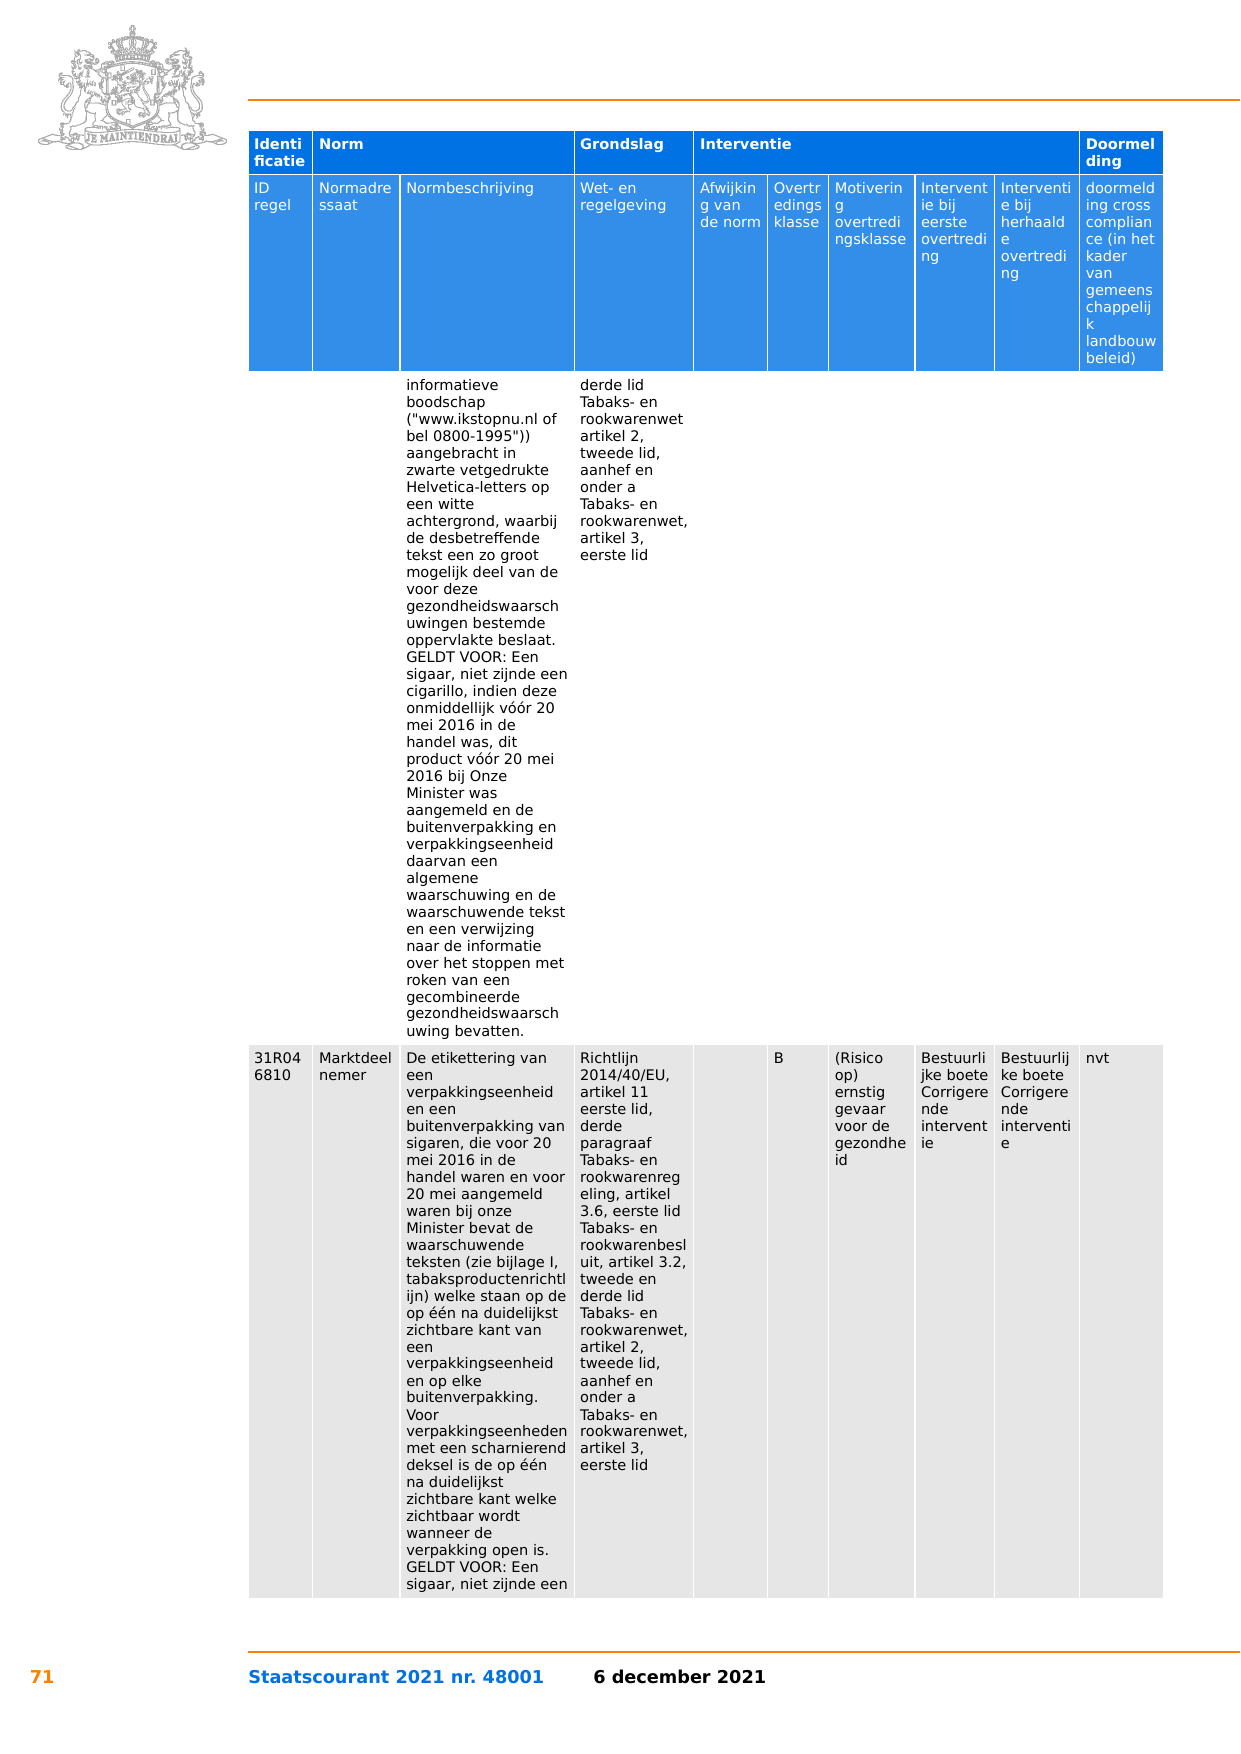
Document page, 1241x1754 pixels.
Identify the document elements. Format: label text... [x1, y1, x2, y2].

picture [38, 25, 227, 150]
table_cell [916, 373, 994, 1044]
table_header Grondslag [575, 131, 693, 174]
table_cell [768, 373, 828, 1044]
table_cell 31R046810 [249, 1045, 312, 1598]
table_cell [313, 373, 399, 1044]
table_header Identificatie [249, 131, 312, 174]
table_cell nvt [1080, 1045, 1163, 1598]
table_cell Wet- en regelgeving [575, 175, 693, 371]
table_cell (Risico op) ernstig gevaar voor de gezondheid [829, 1045, 914, 1598]
table_cell Richtlijn 2014/40/EU, artikel 11 eerste lid, derde paragraaf Tabaks- en rookwarenregeling, artikel 3.6, eerste lid Tabaks- en rookwarenbesluit, artikel 3.2, tweede en derde lid Tabaks- en rookwarenwet, artikel 2, tweede lid, aanhef en onder a Tabaks- en rookwarenwet, artikel 3, eerste lid [575, 1045, 693, 1598]
table_header Interventie [694, 131, 1079, 174]
table_cell Motivering overtredingsklasse [829, 175, 914, 371]
table_cell B [768, 1045, 828, 1598]
table_cell [694, 373, 767, 1044]
table_header Norm [313, 131, 574, 174]
table_cell [995, 373, 1079, 1044]
table_cell Interventie bij eerste overtreding [916, 175, 994, 371]
table_cell Interventie bij herhaalde overtreding [995, 175, 1079, 371]
table_cell Marktdeelnemer [313, 1045, 399, 1598]
table_cell [249, 373, 312, 1044]
table_cell ID regel [249, 175, 312, 371]
table_cell doormelding cross compliance (in het kader van gemeenschappelijk landbouwbeleid) [1080, 175, 1163, 371]
table_cell Normbeschrijving [401, 175, 574, 371]
table_cell Overtredingsklasse [768, 175, 828, 371]
table_cell Afwijking van de norm [694, 175, 767, 371]
table_cell [1080, 373, 1163, 1044]
table_cell De etikettering van een verpakkingseenheid en een buitenverpakking van sigaren, die voor 20 mei 2016 in de handel waren en voor 20 mei aangemeld waren bij onze Minister bevat de waarschuwende teksten (zie bijlage I, tabaksproductenrichtlijn) welke staan op de op één na duidelijkst zichtbare kant van een verpakkingseenheid en op elke buitenverpakking. Voor verpakkingseenheden met een scharnierend deksel is de op één na duidelijkst zichtbare kant welke zichtbaar wordt wanneer de verpakking open is. GELDT VOOR: Een sigaar, niet zijnde een [401, 1045, 574, 1598]
table_cell [694, 1045, 767, 1598]
table_cell derde lid Tabaks- en rookwarenwet artikel 2, tweede lid, aanhef en onder a Tabaks- en rookwarenwet, artikel 3, eerste lid [575, 373, 693, 1044]
table_cell Normadressaat [313, 175, 399, 371]
table_cell [829, 373, 914, 1044]
table_cell Bestuurlijke boete Corrigerende interventie [916, 1045, 994, 1598]
table_cell informatieve boodschap ("www.ikstopnu.nl of bel 0800-1995")) aangebracht in zwarte vetgedrukte Helvetica-letters op een witte achtergrond, waarbij de desbetreffende tekst een zo groot mogelijk deel van de voor deze gezondheidswaarschuwingen bestemde oppervlakte beslaat. GELDT VOOR: Een sigaar, niet zijnde een cigarillo, indien deze onmiddellijk vóór 20 mei 2016 in de handel was, dit product vóór 20 mei 2016 bij Onze Minister was aangemeld en de buitenverpakking en verpakkingseenheid daarvan een algemene waarschuwing en de waarschuwende tekst en een verwijzing naar de informatie over het stoppen met roken van een gecombineerde gezondheidswaarschuwing bevatten. [401, 373, 574, 1044]
table_cell Bestuurlijke boete Corrigerende interventie [995, 1045, 1079, 1598]
table_header Doormelding [1080, 131, 1163, 174]
